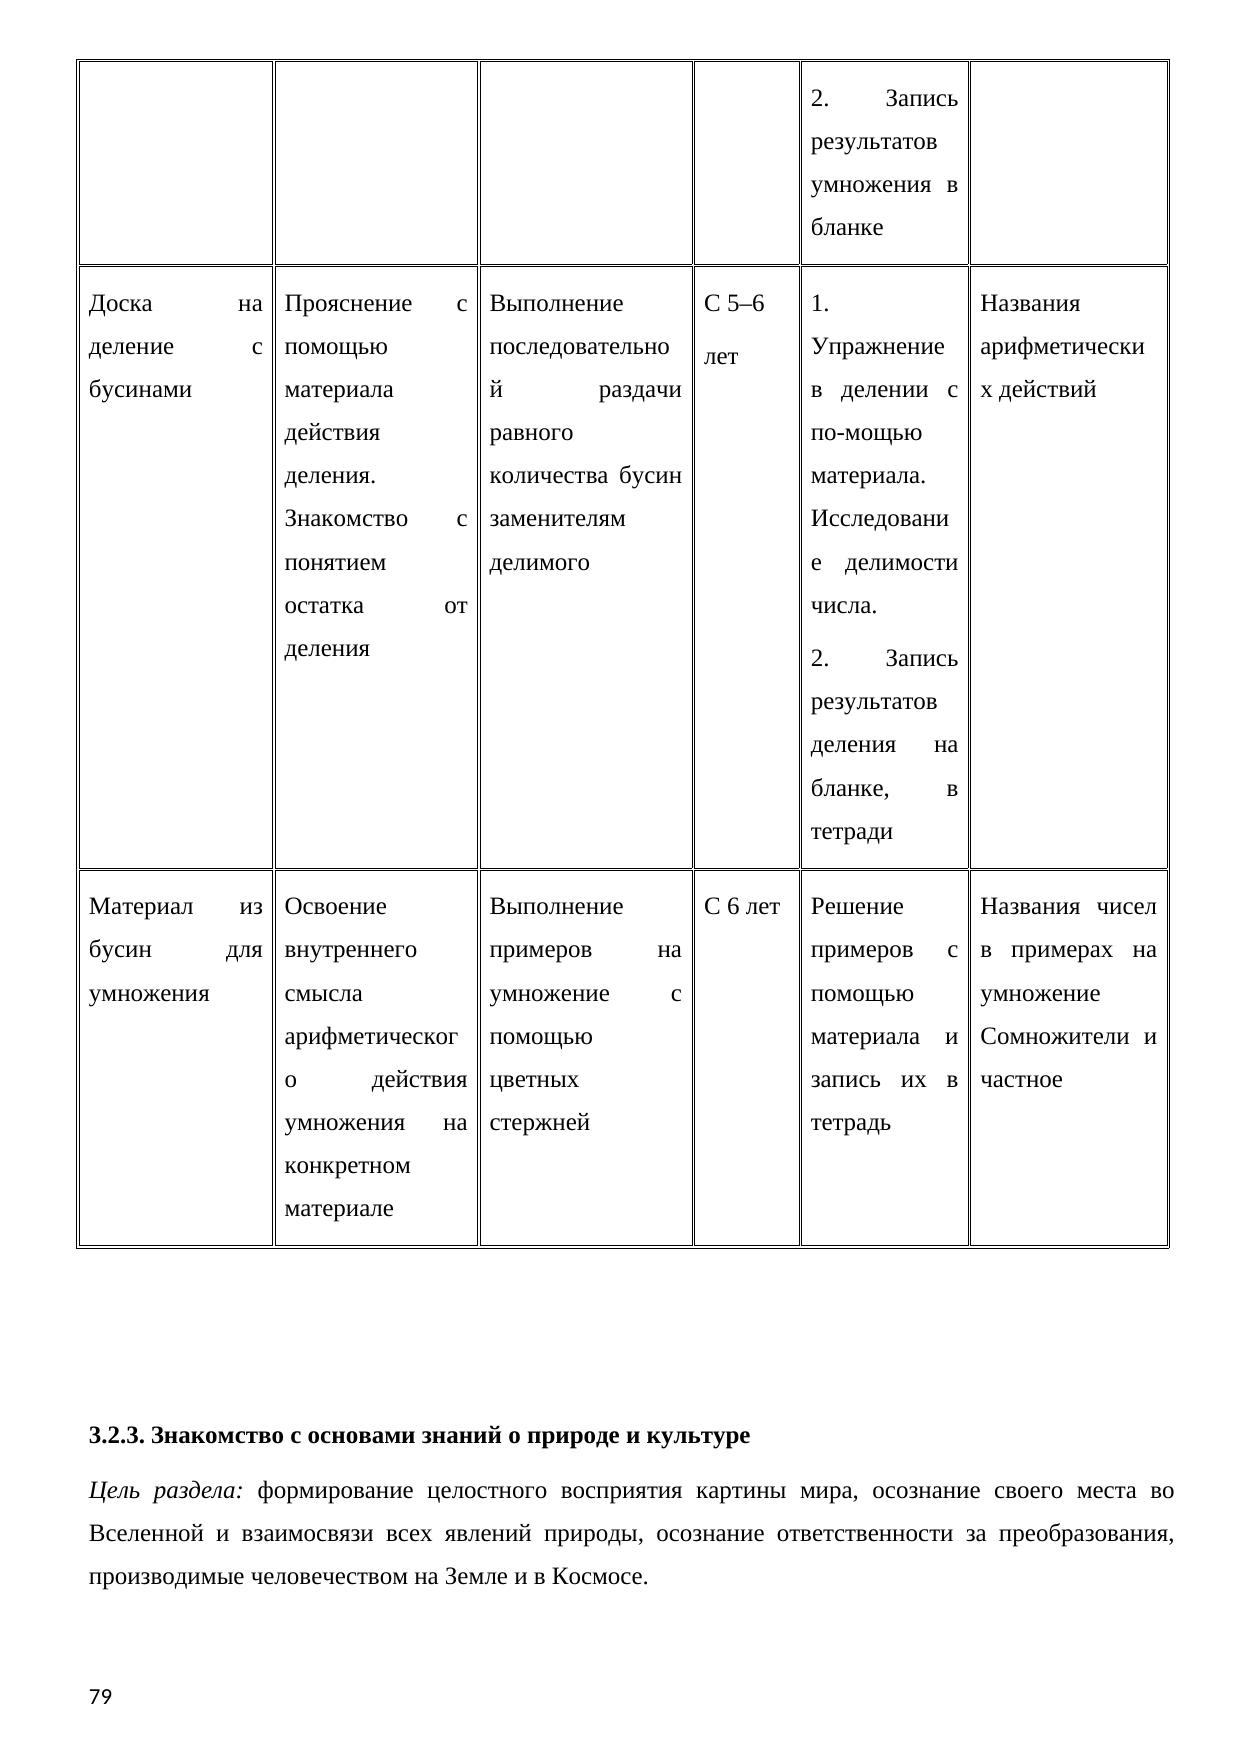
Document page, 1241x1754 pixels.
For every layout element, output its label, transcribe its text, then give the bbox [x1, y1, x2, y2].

table_cell [80, 62, 272, 264]
table_cell С 6 лет [695, 871, 799, 1245]
table_cell Материал из бусин для умножения [80, 871, 272, 1245]
table_cell Названия чисел в примерах на умножение Сомножители и частное [971, 871, 1167, 1245]
text Цель раздела: формирование целостного восприятия картины мира, осознание своего места во Вселенной и взаимосвязи всех явлений природы, осознание ответственности за преобразования, производимые человечеством на Земле и в Космосе. [89, 1475, 1175, 1590]
table_cell [276, 62, 477, 264]
table_cell С 5–6 лет [695, 267, 799, 868]
table_cell 2. Запись результатов умножения в бланке [802, 62, 968, 264]
table_cell Выполнение последовательной раздачи равного количества бусин заменителям делимого [481, 267, 692, 868]
table_cell Освоение внутреннего смысла арифметического действия умножения на конкретном материале [276, 871, 477, 1245]
table_cell Доска на деление с бусинами [80, 267, 272, 868]
table_cell Решение примеров с помощью материала и запись их в тетрадь [802, 871, 968, 1245]
text 3.2.3. Знакомство с основами знаний о природе и культуре [89, 1419, 1175, 1449]
table_cell Названия арифметических действий [971, 267, 1167, 868]
table_cell [481, 62, 692, 264]
table_cell Прояснение с помощью материала действия деления. Знакомство с понятием остатка от деления [276, 267, 477, 868]
table_cell 1. Упражнение в делении с по-мощью материала. Исследование делимости числа. 2. Запись результатов деления на бланке, в тетради [802, 267, 968, 868]
table_cell Выполнение примеров на умножение с помощью цветных стержней [481, 871, 692, 1245]
table_cell [971, 62, 1167, 264]
table_cell [695, 62, 799, 264]
